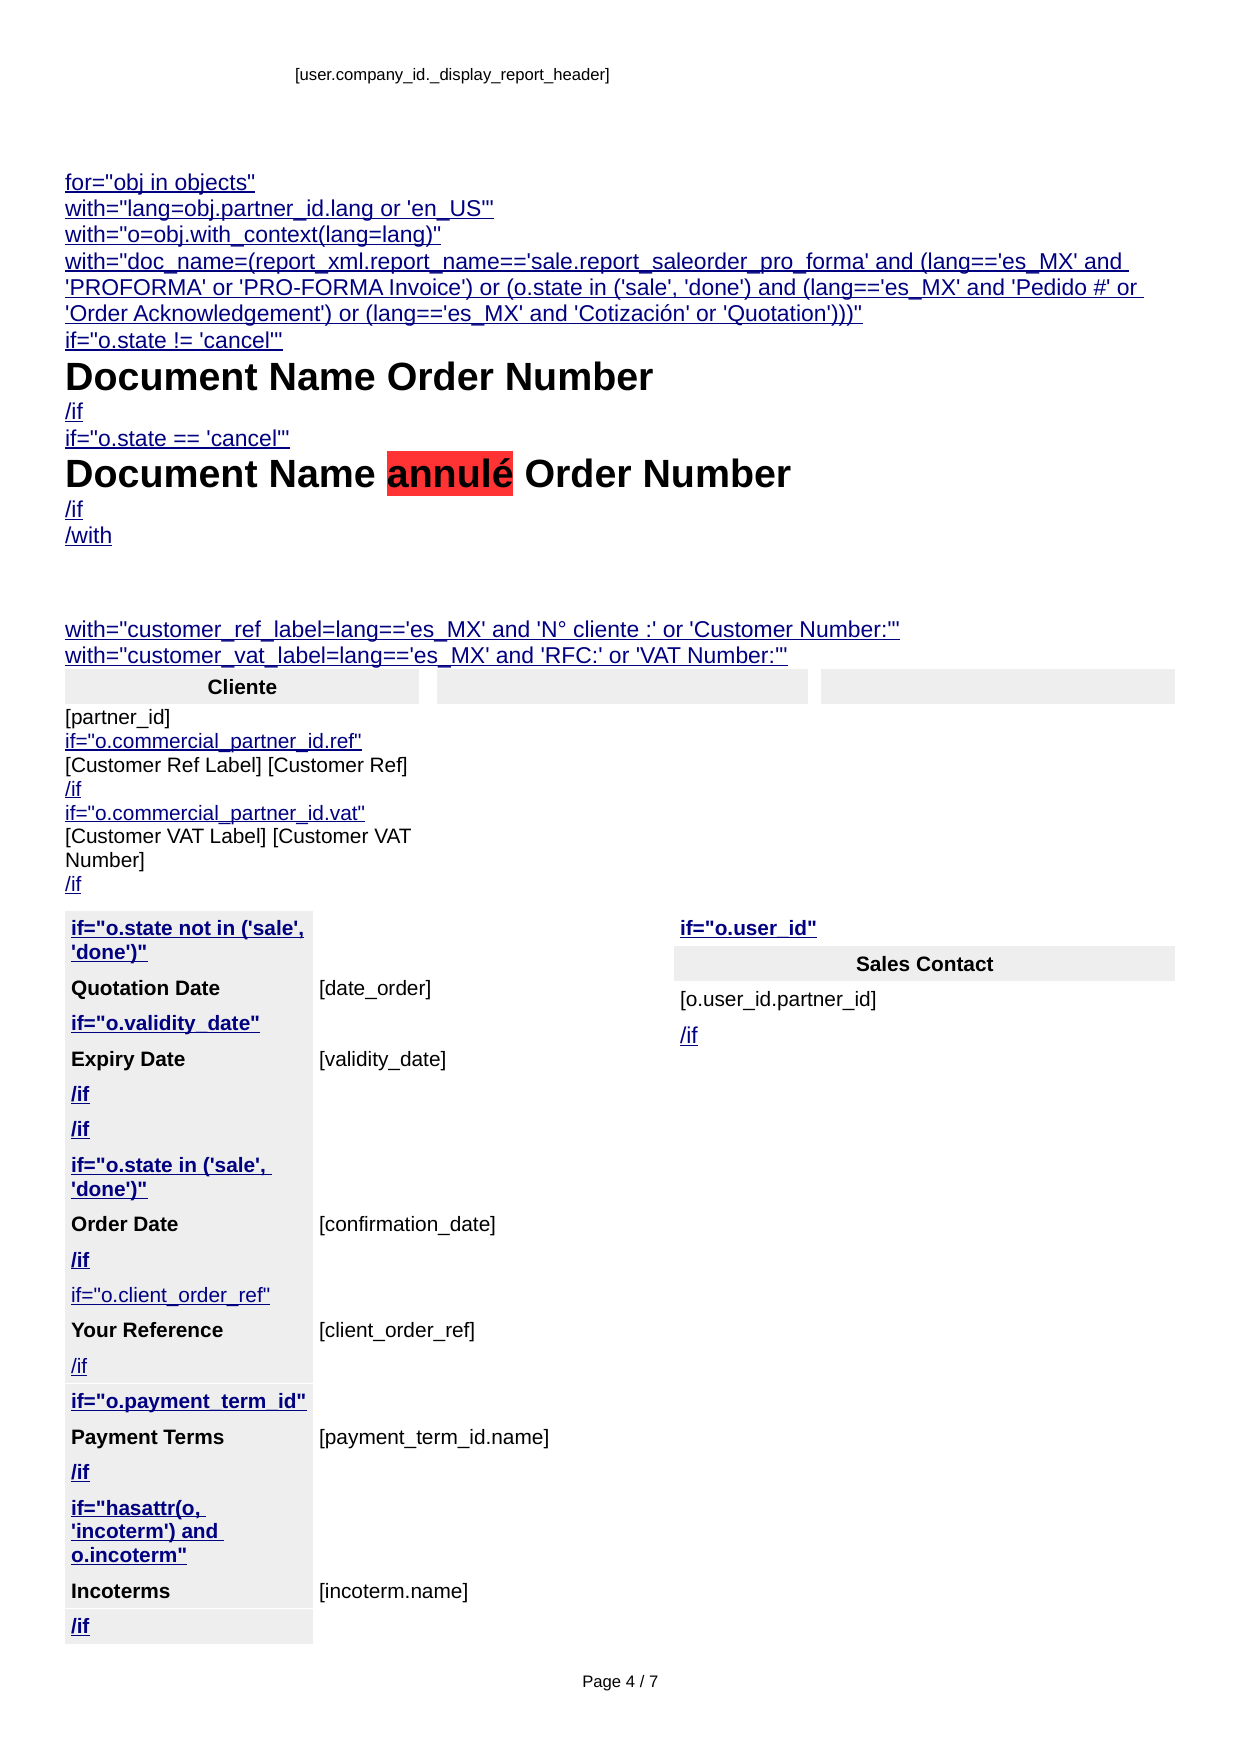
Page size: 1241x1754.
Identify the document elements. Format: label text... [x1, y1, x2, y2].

table_cell if="o.client_order_ref" [65, 1277, 313, 1313]
table_cell [client_order_ref] [313, 1313, 626, 1348]
table_cell /if [65, 1112, 313, 1147]
table_cell Order Date [65, 1206, 313, 1242]
table_header if="o.user_id" [674, 911, 1175, 946]
table_cell [date_order] [313, 970, 626, 1005]
table_cell Quotation Date [65, 970, 313, 1005]
table_cell [313, 1454, 626, 1490]
table_cell [incoterm.name] [313, 1573, 626, 1608]
table_cell Incoterms [65, 1573, 313, 1608]
table_header [808, 669, 821, 704]
table_cell /if [674, 1017, 1175, 1054]
table_cell if="hasattr(o, 'incoterm') and o.incoterm" [65, 1490, 313, 1573]
table_cell [o.user_id.partner_id] [674, 981, 1175, 1017]
table_header [419, 669, 437, 704]
table_header if="o.state not in ('sale', 'done')" [65, 911, 313, 970]
table_cell [validity_date] [313, 1041, 626, 1076]
table_cell [313, 1384, 626, 1419]
table_cell if="o.validity_date" [65, 1005, 313, 1041]
text with="doc_name=(report_xml.report_name=='sale.report_saleorder_pro_forma' and (lang=='es_MX' and 'PROFORMA' or 'PRO-FORMA Invoice') or (o.state in ('sale', 'done') and (lang=='es_MX' and 'Pedido #' or 'Order Acknowledgement') or (lang=='es_MX' and 'Cotización' or 'Quotation')))" [65, 248, 1175, 327]
table_cell [313, 1005, 626, 1041]
table_cell if="o.state in ('sale', 'done')" [65, 1147, 313, 1206]
table_cell [313, 1609, 626, 1644]
table_cell [419, 705, 437, 896]
table_cell /if [65, 1076, 313, 1112]
table_cell [313, 1277, 626, 1313]
text /if [65, 496, 1175, 522]
table_cell [313, 1112, 626, 1147]
table_cell [payment_term_id.name] [313, 1419, 626, 1454]
text /if [65, 398, 1175, 424]
table_cell [confirmation_date] [313, 1206, 626, 1242]
table_header [821, 669, 1175, 704]
text for="obj in objects" [65, 168, 1175, 195]
table_cell [808, 705, 821, 896]
table_cell /if [65, 1454, 313, 1490]
table_cell Your Reference [65, 1313, 313, 1348]
table_cell if="o.payment_term_id" [65, 1384, 313, 1419]
table_cell Sales Contact [674, 946, 1175, 981]
table_cell [313, 1242, 626, 1277]
table_cell [partner_id] if="o.commercial_partner_id.ref" [Customer Ref Label] [Customer Ref] /if if="o.commercial_partner_id.vat" [Customer VAT Label] [Customer VAT Number] /if [65, 705, 419, 896]
table_header [437, 669, 808, 704]
table_cell /if [65, 1242, 313, 1277]
table_cell [313, 1076, 626, 1112]
text with="lang=obj.partner_id.lang or 'en_US'" [65, 195, 1175, 221]
text with="o=obj.with_context(lang=lang)" [65, 221, 1175, 248]
table_header [313, 911, 626, 970]
text with="customer_ref_label=lang=='es_MX' and 'N° cliente :' or 'Customer Number:'" [65, 616, 1175, 642]
text with="customer_vat_label=lang=='es_MX' and 'RFC:' or 'VAT Number:'" [65, 642, 1175, 669]
table_header [626, 911, 674, 1644]
text if="o.state != 'cancel'" [65, 327, 1175, 353]
table_cell Payment Terms [65, 1419, 313, 1454]
text /with [65, 522, 1175, 549]
table_cell [313, 1490, 626, 1573]
subtitle Document Name Order Number [65, 353, 1175, 398]
table_cell /if [65, 1348, 313, 1383]
table_cell [313, 1348, 626, 1383]
table_header [674, 1054, 1175, 1644]
table_cell Expiry Date [65, 1041, 313, 1076]
table_cell [821, 705, 1175, 896]
text if="o.state == 'cancel'" [65, 424, 1175, 451]
table_cell [313, 1147, 626, 1206]
table_cell /if [65, 1609, 313, 1644]
table_header Cliente [65, 669, 419, 704]
subtitle Document Name annulé Order Number [65, 451, 1175, 496]
table_cell [437, 705, 808, 896]
